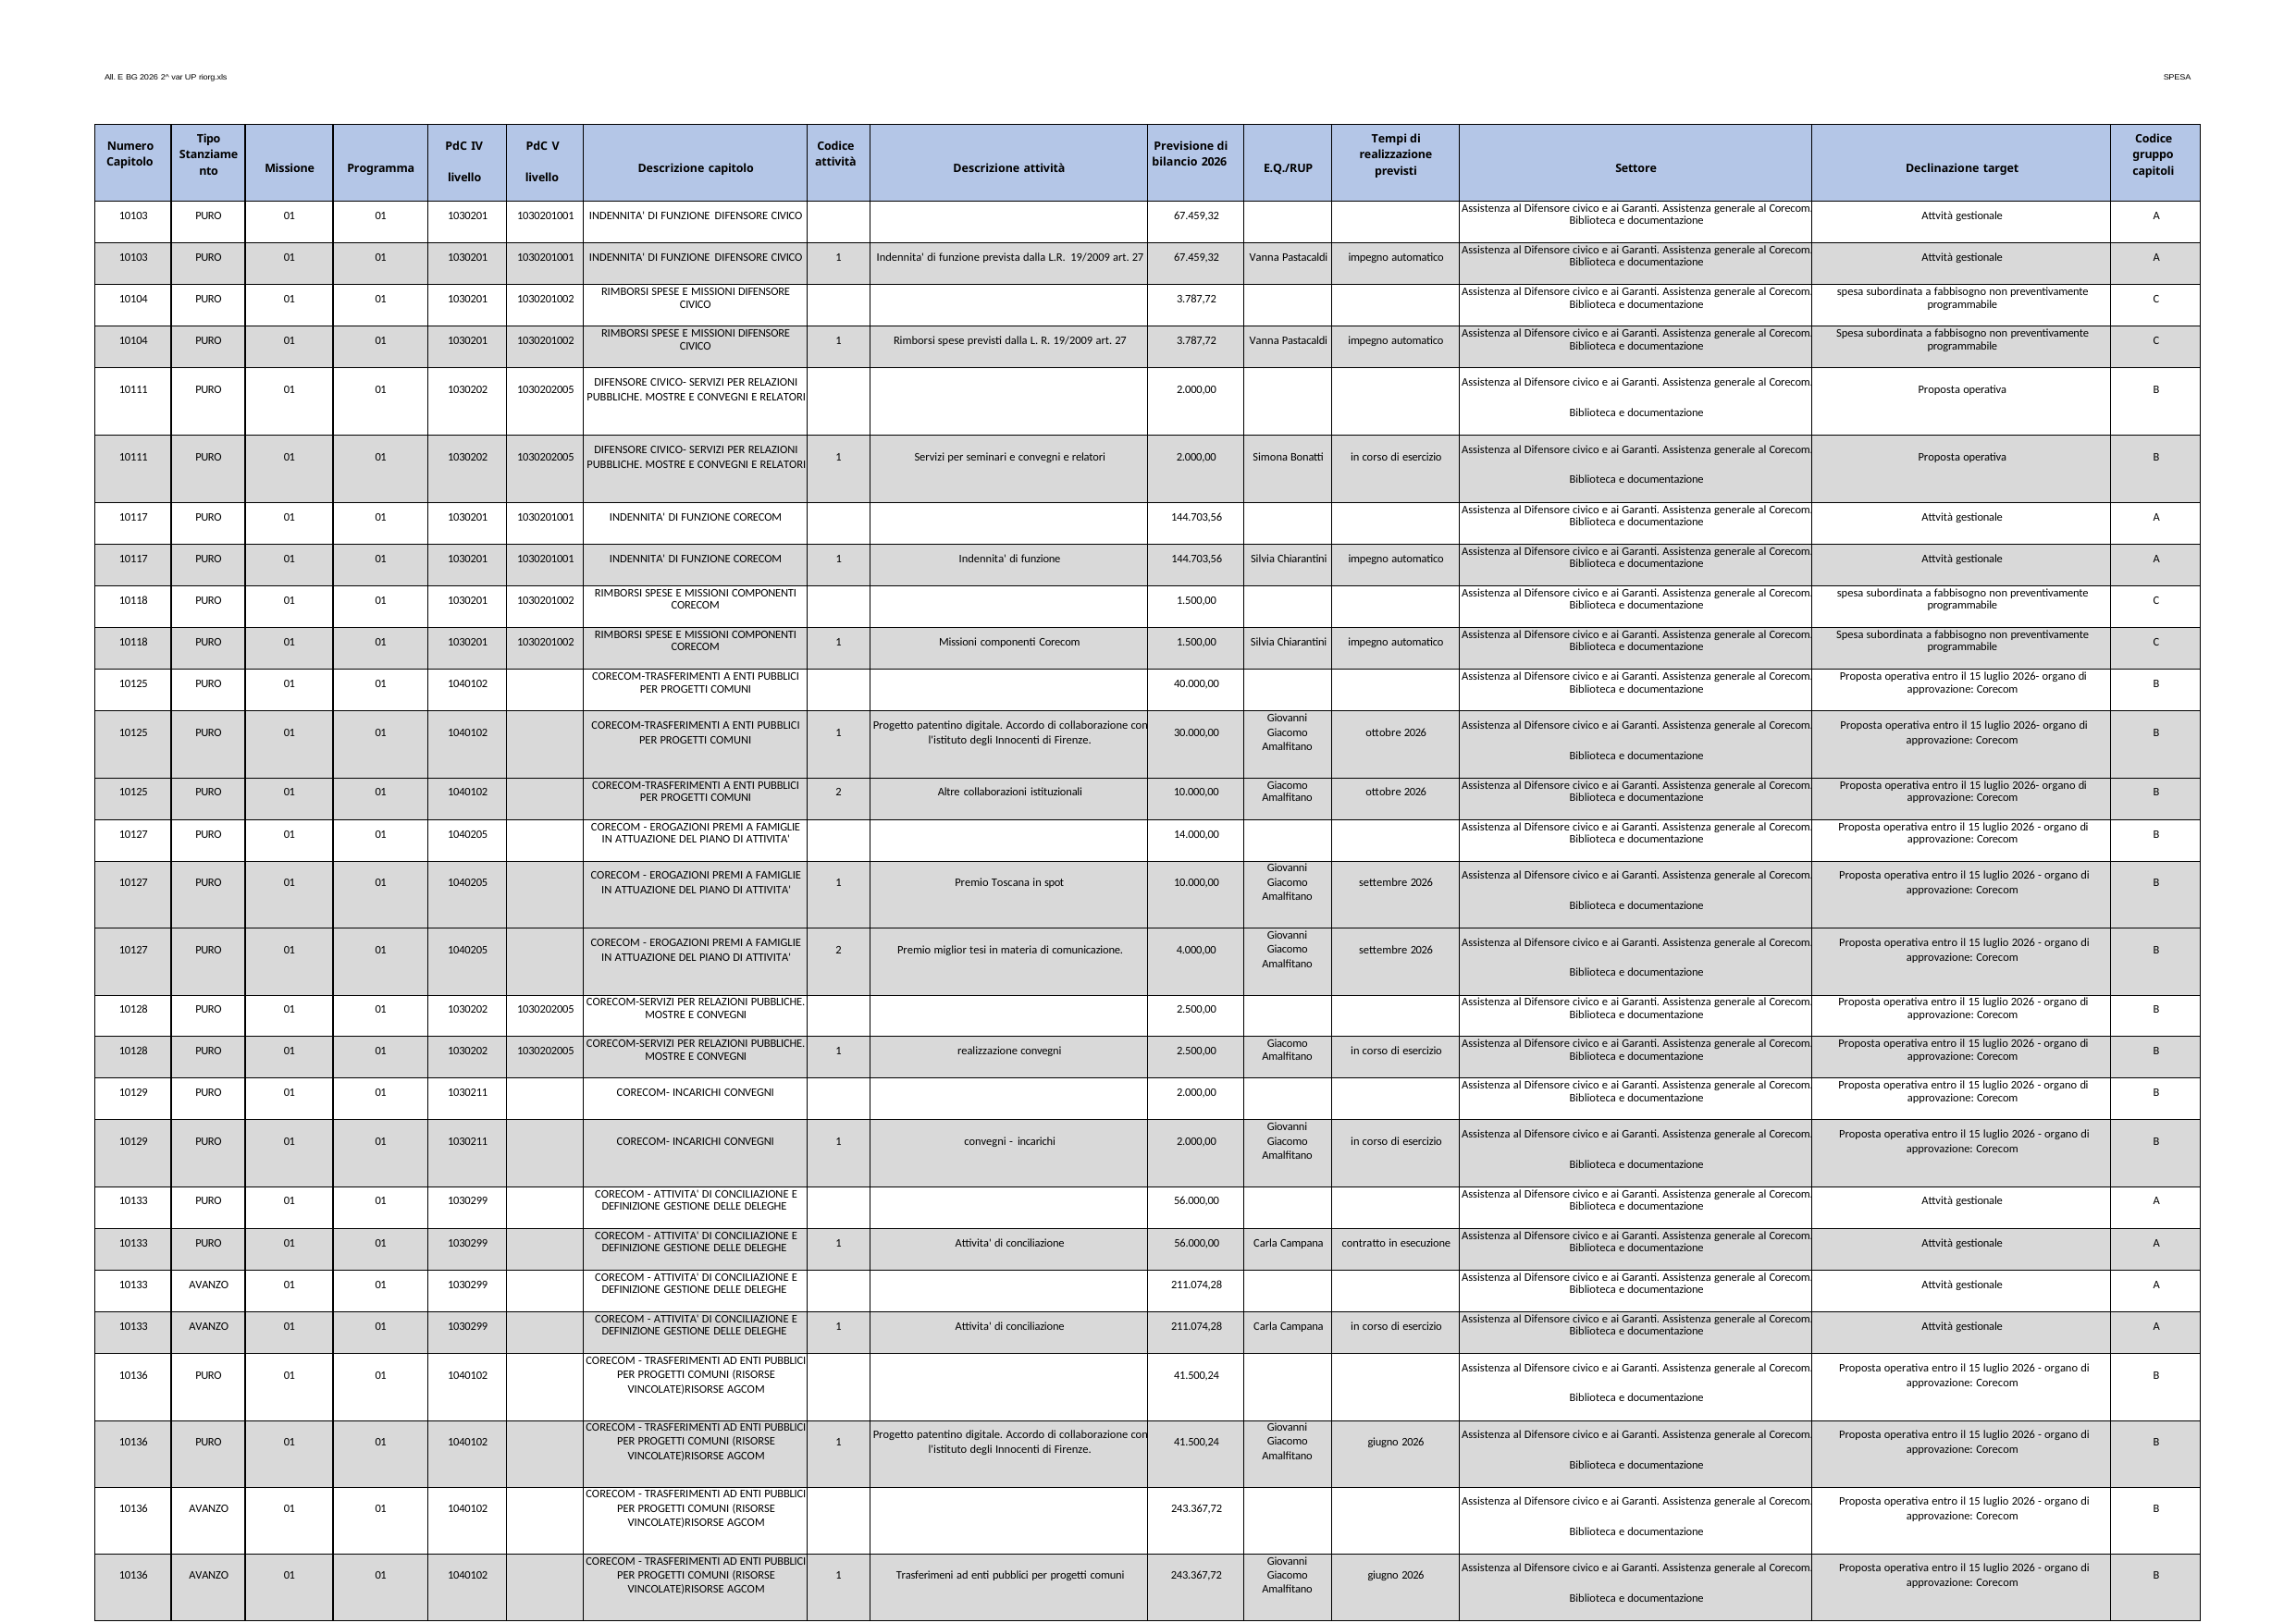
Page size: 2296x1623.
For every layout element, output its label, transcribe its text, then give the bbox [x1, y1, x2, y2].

table_cell [1332, 996, 1459, 1036]
table_cell 144.703,56 [1148, 503, 1243, 544]
table_cell Attvità gestionale [1812, 1229, 2110, 1270]
table_cell Giovanni Giacomo Amalfitano [1244, 1421, 1331, 1487]
table_cell 1 [808, 243, 870, 284]
table_cell 01 [246, 1271, 332, 1311]
table_cell 01 [334, 202, 427, 242]
table_cell 01 [334, 862, 427, 928]
table_cell 01 [246, 779, 332, 819]
table_cell 1 [808, 1229, 870, 1270]
table_cell CORECOM - EROGAZIONI PREMI A FAMIGLIE IN ATTUAZIONE DEL PIANO DI ATTIVITA' [584, 928, 807, 995]
table_cell RIMBORSI SPESE E MISSIONI DIFENSORE CIVICO [584, 326, 807, 367]
table_cell 01 [334, 1187, 427, 1228]
table_cell in corso di esercizio [1332, 436, 1459, 502]
table_cell Proposta operativa entro il 15 luglio 2026 - organo di approvazione: Corecom [1812, 1037, 2110, 1077]
table_cell Attvità gestionale [1812, 202, 2110, 242]
table_cell [870, 820, 1147, 861]
table_cell 01 [334, 1120, 427, 1187]
table_cell B [2111, 1555, 2200, 1620]
table_cell B [2111, 820, 2200, 861]
table_cell [1244, 285, 1331, 326]
table_cell B [2111, 1037, 2200, 1077]
table_cell [808, 503, 870, 544]
table_cell CORECOM - TRASFERIMENTI AD ENTI PUBBLICI PER PROGETTI COMUNI (RISORSE VINCOLATE)RISORSE AGCOM [584, 1488, 807, 1554]
table_cell in corso di esercizio [1332, 1312, 1459, 1353]
table_cell Assistenza al Difensore civico e ai Garanti. Assistenza generale al Corecom. Biblioteca e documentazione [1460, 1187, 1811, 1228]
table_cell [870, 1488, 1147, 1554]
table_cell Giacomo Amalfitano [1244, 1037, 1331, 1077]
table_cell 2 [808, 928, 870, 995]
table_cell [870, 285, 1147, 326]
table_cell Attvità gestionale [1812, 1271, 2110, 1311]
table_cell 10118 [95, 586, 170, 627]
table_cell B [2111, 1488, 2200, 1554]
table_cell Assistenza al Difensore civico e ai Garanti. Assistenza generale al Corecom. Biblioteca e documentazione [1460, 996, 1811, 1036]
table_cell Attvità gestionale [1812, 243, 2110, 284]
table_cell Attvità gestionale [1812, 1312, 2110, 1353]
table_cell Assistenza al Difensore civico e ai Garanti. Assistenza generale al Corecom. Biblioteca e documentazione [1460, 628, 1811, 669]
table_cell Trasferimeni ad enti pubblici per progetti comuni [870, 1555, 1147, 1620]
table_cell Assistenza al Difensore civico e ai Garanti. Assistenza generale al Corecom. Biblioteca e documentazione [1460, 1555, 1811, 1620]
table_cell 2.500,00 [1148, 1037, 1243, 1077]
table_cell giugno 2026 [1332, 1421, 1459, 1487]
table_cell 01 [246, 326, 332, 367]
table_cell in corso di esercizio [1332, 1037, 1459, 1077]
table_cell 10111 [95, 368, 170, 435]
table_cell 56.000,00 [1148, 1229, 1243, 1270]
table_cell 10125 [95, 711, 170, 778]
table_cell 01 [334, 1078, 427, 1119]
table_cell [1332, 285, 1459, 326]
table_cell B [2111, 711, 2200, 778]
table_cell [870, 368, 1147, 435]
table_cell Attvità gestionale [1812, 503, 2110, 544]
table_cell impegno automatico [1332, 628, 1459, 669]
table_cell 2.000,00 [1148, 1078, 1243, 1119]
table_cell Assistenza al Difensore civico e ai Garanti. Assistenza generale al Corecom. Biblioteca e documentazione [1460, 779, 1811, 819]
table_cell Proposta operativa entro il 15 luglio 2026 - organo di approvazione: Corecom [1812, 928, 2110, 995]
table_cell 1030201 [428, 285, 506, 326]
table_cell [1244, 820, 1331, 861]
table_cell 40.000,00 [1148, 670, 1243, 710]
table_cell CORECOM - ATTIVITA' DI CONCILIAZIONE E DEFINIZIONE GESTIONE DELLE DELEGHE [584, 1271, 807, 1311]
table_cell [1244, 586, 1331, 627]
table_cell in corso di esercizio [1332, 1120, 1459, 1187]
table_cell [1332, 202, 1459, 242]
table_cell 1.500,00 [1148, 628, 1243, 669]
table_cell realizzazione convegni [870, 1037, 1147, 1077]
table_cell CORECOM - ATTIVITA' DI CONCILIAZIONE E DEFINIZIONE GESTIONE DELLE DELEGHE [584, 1187, 807, 1228]
table_cell 01 [246, 202, 332, 242]
table_cell CORECOM - TRASFERIMENTI AD ENTI PUBBLICI PER PROGETTI COMUNI (RISORSE VINCOLATE)RISORSE AGCOM [584, 1354, 807, 1420]
table_cell 3.787,72 [1148, 285, 1243, 326]
table_cell 10117 [95, 503, 170, 544]
table_cell ottobre 2026 [1332, 779, 1459, 819]
table_cell 67.459,32 [1148, 202, 1243, 242]
table_cell 1 [808, 1037, 870, 1077]
table_cell 1030201002 [507, 628, 583, 669]
table_cell 1030201 [428, 545, 506, 585]
table_cell [808, 285, 870, 326]
table_cell [1332, 586, 1459, 627]
table_cell 01 [334, 1229, 427, 1270]
table_header Tipo Stanziame nto [172, 125, 244, 201]
table_cell PURO [172, 996, 244, 1036]
table_cell Proposta operativa entro il 15 luglio 2026 - organo di approvazione: Corecom [1812, 1354, 2110, 1420]
table_cell 1030211 [428, 1120, 506, 1187]
table_cell AVANZO [172, 1271, 244, 1311]
table_cell 1030201 [428, 202, 506, 242]
table_cell ottobre 2026 [1332, 711, 1459, 778]
table_cell Assistenza al Difensore civico e ai Garanti. Assistenza generale al Corecom. Biblioteca e documentazione [1460, 1312, 1811, 1353]
table_cell 1030201 [428, 326, 506, 367]
table_cell 01 [246, 1421, 332, 1487]
table_cell A [2111, 1312, 2200, 1353]
table_cell Proposta operativa entro il 15 luglio 2026 - organo di approvazione: Corecom [1812, 862, 2110, 928]
table_cell [507, 1421, 583, 1487]
table_cell [808, 1078, 870, 1119]
table_cell DIFENSORE CIVICO- SERVIZI PER RELAZIONI PUBBLICHE. MOSTRE E CONVEGNI E RELATORI [584, 436, 807, 502]
table_cell Spesa subordinata a fabbisogno non preventivamente programmabile [1812, 628, 2110, 669]
table_cell 1 [808, 545, 870, 585]
table_cell [507, 1078, 583, 1119]
table_cell contratto in esecuzione [1332, 1229, 1459, 1270]
table_cell [808, 1271, 870, 1311]
table_cell [507, 820, 583, 861]
table_header Previsione di bilancio 2026 [1148, 125, 1243, 201]
table_cell [1244, 1488, 1331, 1554]
table_cell [870, 1271, 1147, 1311]
table_cell Assistenza al Difensore civico e ai Garanti. Assistenza generale al Corecom. Biblioteca e documentazione [1460, 285, 1811, 326]
table_cell impegno automatico [1332, 243, 1459, 284]
table_cell 1030202005 [507, 436, 583, 502]
table_cell 01 [334, 1555, 427, 1620]
table_cell Giovanni Giacomo Amalfitano [1244, 928, 1331, 995]
table_cell [1332, 670, 1459, 710]
table_cell AVANZO [172, 1312, 244, 1353]
table_cell Proposta operativa entro il 15 luglio 2026 - organo di approvazione: Corecom [1812, 1078, 2110, 1119]
table_cell 10136 [95, 1555, 170, 1620]
table_cell 10104 [95, 285, 170, 326]
table_cell 144.703,56 [1148, 545, 1243, 585]
table_cell Assistenza al Difensore civico e ai Garanti. Assistenza generale al Corecom. Biblioteca e documentazione [1460, 1078, 1811, 1119]
table_cell A [2111, 503, 2200, 544]
table_cell [808, 820, 870, 861]
table_cell Assistenza al Difensore civico e ai Garanti. Assistenza generale al Corecom. Biblioteca e documentazione [1460, 711, 1811, 778]
table_cell Assistenza al Difensore civico e ai Garanti. Assistenza generale al Corecom. Biblioteca e documentazione [1460, 670, 1811, 710]
table_cell PURO [172, 368, 244, 435]
table_cell [1332, 1271, 1459, 1311]
table_cell 10117 [95, 545, 170, 585]
table_cell 1040102 [428, 1354, 506, 1420]
table_cell 01 [246, 711, 332, 778]
table_cell 10128 [95, 996, 170, 1036]
table_cell 01 [246, 628, 332, 669]
table_cell 01 [334, 586, 427, 627]
table_cell Silvia Chiarantini [1244, 545, 1331, 585]
table_cell B [2111, 862, 2200, 928]
table_cell [808, 1187, 870, 1228]
table_cell 2.000,00 [1148, 436, 1243, 502]
table_cell PURO [172, 326, 244, 367]
table_cell 01 [334, 1488, 427, 1554]
table_cell [870, 202, 1147, 242]
table_cell CORECOM - EROGAZIONI PREMI A FAMIGLIE IN ATTUAZIONE DEL PIANO DI ATTIVITA' [584, 862, 807, 928]
table_header Declinazione target [1812, 125, 2110, 201]
table_cell 1030201 [428, 586, 506, 627]
table_cell Carla Campana [1244, 1312, 1331, 1353]
table_cell 1030201 [428, 503, 506, 544]
table_cell Proposta operativa entro il 15 luglio 2026- organo di approvazione: Corecom [1812, 711, 2110, 778]
table_cell 1030201 [428, 628, 506, 669]
table_cell [870, 1187, 1147, 1228]
table_cell PURO [172, 928, 244, 995]
table_header PdC V livello [507, 125, 583, 201]
table_cell 01 [334, 711, 427, 778]
table_cell [507, 1555, 583, 1620]
table_header PdC IV livello [428, 125, 506, 201]
table_cell Progetto patentino digitale. Accordo di collaborazione con l'istituto degli Innocenti di Firenze. [870, 1421, 1147, 1487]
table_cell Assistenza al Difensore civico e ai Garanti. Assistenza generale al Corecom. Biblioteca e documentazione [1460, 368, 1811, 435]
table_cell PURO [172, 243, 244, 284]
table_cell 01 [334, 1421, 427, 1487]
table_cell Indennita' di funzione prevista dalla L.R. 19/2009 art. 27 [870, 243, 1147, 284]
table_cell CORECOM - TRASFERIMENTI AD ENTI PUBBLICI PER PROGETTI COMUNI (RISORSE VINCOLATE)RISORSE AGCOM [584, 1421, 807, 1487]
table_cell [1244, 368, 1331, 435]
table_cell 01 [246, 928, 332, 995]
table_cell B [2111, 670, 2200, 710]
table_cell 1030202 [428, 436, 506, 502]
table_cell 1040102 [428, 670, 506, 710]
table_cell CORECOM - ATTIVITA' DI CONCILIAZIONE E DEFINIZIONE GESTIONE DELLE DELEGHE [584, 1229, 807, 1270]
table_cell [808, 586, 870, 627]
table_cell [1244, 1271, 1331, 1311]
table_cell INDENNITA' DI FUNZIONE CORECOM [584, 545, 807, 585]
table_cell [507, 862, 583, 928]
table_cell 1030201 [428, 243, 506, 284]
table_cell 01 [334, 1037, 427, 1077]
table_cell [1244, 996, 1331, 1036]
table_cell PURO [172, 1120, 244, 1187]
table_cell 1.500,00 [1148, 586, 1243, 627]
table_cell A [2111, 545, 2200, 585]
table_cell 1030201002 [507, 285, 583, 326]
table_cell 01 [246, 1555, 332, 1620]
table_cell Assistenza al Difensore civico e ai Garanti. Assistenza generale al Corecom. Biblioteca e documentazione [1460, 928, 1811, 995]
table_cell Indennita' di funzione [870, 545, 1147, 585]
table_cell B [2111, 1421, 2200, 1487]
table_cell AVANZO [172, 1555, 244, 1620]
table_cell A [2111, 1187, 2200, 1228]
table_cell 10128 [95, 1037, 170, 1077]
table_cell 01 [334, 1271, 427, 1311]
table_cell [1244, 202, 1331, 242]
table_cell 1040102 [428, 711, 506, 778]
table_cell PURO [172, 711, 244, 778]
table_cell 01 [246, 1229, 332, 1270]
table_cell PURO [172, 628, 244, 669]
table_cell 10103 [95, 243, 170, 284]
table_cell 01 [334, 928, 427, 995]
table_cell [870, 670, 1147, 710]
table_header Settore [1460, 125, 1811, 201]
table_header Missione [246, 125, 332, 201]
table_cell Carla Campana [1244, 1229, 1331, 1270]
table_cell [1244, 1078, 1331, 1119]
table_cell 01 [246, 862, 332, 928]
table_cell [808, 670, 870, 710]
table_cell B [2111, 928, 2200, 995]
table_cell 1040205 [428, 862, 506, 928]
table_cell 1 [808, 862, 870, 928]
table_cell 10133 [95, 1312, 170, 1353]
table_cell [1244, 670, 1331, 710]
table_cell [507, 1229, 583, 1270]
table_cell Giacomo Amalfitano [1244, 779, 1331, 819]
table_cell 01 [334, 368, 427, 435]
table_cell [1332, 1354, 1459, 1420]
table_cell Attvità gestionale [1812, 545, 2110, 585]
table_cell A [2111, 1229, 2200, 1270]
table_cell 243.367,72 [1148, 1555, 1243, 1620]
table_cell [507, 1312, 583, 1353]
table_cell 10127 [95, 820, 170, 861]
table_cell A [2111, 243, 2200, 284]
table_cell [1244, 1187, 1331, 1228]
table_cell 211.074,28 [1148, 1312, 1243, 1353]
table_cell 1040102 [428, 1488, 506, 1554]
table_cell 01 [246, 996, 332, 1036]
table_cell Missioni componenti Corecom [870, 628, 1147, 669]
table_cell 01 [334, 628, 427, 669]
table_cell Proposta operativa entro il 15 luglio 2026- organo di approvazione: Corecom [1812, 779, 2110, 819]
table_cell 56.000,00 [1148, 1187, 1243, 1228]
table_cell 01 [334, 436, 427, 502]
table_cell Proposta operativa entro il 15 luglio 2026 - organo di approvazione: Corecom [1812, 1555, 2110, 1620]
table_cell 10118 [95, 628, 170, 669]
table_cell Assistenza al Difensore civico e ai Garanti. Assistenza generale al Corecom. Biblioteca e documentazione [1460, 1229, 1811, 1270]
table_cell Giovanni Giacomo Amalfitano [1244, 1555, 1331, 1620]
table_cell settembre 2026 [1332, 862, 1459, 928]
table_cell 01 [246, 1488, 332, 1554]
table_header Descrizione attività [870, 125, 1147, 201]
table_cell Giovanni Giacomo Amalfitano [1244, 862, 1331, 928]
table_cell CORECOM-TRASFERIMENTI A ENTI PUBBLICI PER PROGETTI COMUNI [584, 670, 807, 710]
table_cell CORECOM-TRASFERIMENTI A ENTI PUBBLICI PER PROGETTI COMUNI [584, 711, 807, 778]
table_cell PURO [172, 586, 244, 627]
table_cell PURO [172, 1187, 244, 1228]
table_cell 1030211 [428, 1078, 506, 1119]
table_cell 1 [808, 1555, 870, 1620]
table_cell 14.000,00 [1148, 820, 1243, 861]
table_cell 01 [334, 1354, 427, 1420]
table_cell 10136 [95, 1421, 170, 1487]
table_cell INDENNITA' DI FUNZIONE DIFENSORE CIVICO [584, 243, 807, 284]
table_cell 10103 [95, 202, 170, 242]
table_cell 10125 [95, 779, 170, 819]
table_cell 01 [246, 1037, 332, 1077]
table_cell 10.000,00 [1148, 862, 1243, 928]
table_cell PURO [172, 285, 244, 326]
table_cell Proposta operativa [1812, 368, 2110, 435]
table_cell 01 [246, 820, 332, 861]
table_cell B [2111, 1078, 2200, 1119]
table_header Numero Capitolo [95, 125, 170, 201]
table_cell CORECOM - ATTIVITA' DI CONCILIAZIONE E DEFINIZIONE GESTIONE DELLE DELEGHE [584, 1312, 807, 1353]
table_cell A [2111, 202, 2200, 242]
table_cell Proposta operativa entro il 15 luglio 2026 - organo di approvazione: Corecom [1812, 1120, 2110, 1187]
table_cell [808, 202, 870, 242]
table_cell Assistenza al Difensore civico e ai Garanti. Assistenza generale al Corecom. Biblioteca e documentazione [1460, 862, 1811, 928]
table_cell RIMBORSI SPESE E MISSIONI COMPONENTI CORECOM [584, 628, 807, 669]
table_cell 01 [334, 545, 427, 585]
table_cell PURO [172, 436, 244, 502]
table_cell RIMBORSI SPESE E MISSIONI DIFENSORE CIVICO [584, 285, 807, 326]
table_cell C [2111, 285, 2200, 326]
table_cell Assistenza al Difensore civico e ai Garanti. Assistenza generale al Corecom. Biblioteca e documentazione [1460, 436, 1811, 502]
table_cell 3.787,72 [1148, 326, 1243, 367]
table_cell 10133 [95, 1229, 170, 1270]
table_cell Assistenza al Difensore civico e ai Garanti. Assistenza generale al Corecom. Biblioteca e documentazione [1460, 243, 1811, 284]
table_cell 1 [808, 628, 870, 669]
table_cell spesa subordinata a fabbisogno non preventivamente programmabile [1812, 285, 2110, 326]
table_cell [507, 779, 583, 819]
table_cell PURO [172, 545, 244, 585]
table_cell PURO [172, 1078, 244, 1119]
table_cell [808, 1354, 870, 1420]
table_cell 01 [246, 436, 332, 502]
table_cell 10125 [95, 670, 170, 710]
table_cell [870, 996, 1147, 1036]
table_cell PURO [172, 1037, 244, 1077]
table_cell [1332, 368, 1459, 435]
table_cell C [2111, 326, 2200, 367]
table_cell Assistenza al Difensore civico e ai Garanti. Assistenza generale al Corecom. Biblioteca e documentazione [1460, 326, 1811, 367]
table_cell [1244, 1354, 1331, 1420]
table_cell 1030201001 [507, 545, 583, 585]
table_cell 67.459,32 [1148, 243, 1243, 284]
table_cell [870, 503, 1147, 544]
table_cell 10127 [95, 928, 170, 995]
table_cell 01 [334, 779, 427, 819]
table_cell Vanna Pastacaldi [1244, 326, 1331, 367]
table_cell 1030202005 [507, 996, 583, 1036]
table_cell Giovanni Giacomo Amalfitano [1244, 1120, 1331, 1187]
table_cell 01 [334, 326, 427, 367]
table_cell CORECOM- INCARICHI CONVEGNI [584, 1120, 807, 1187]
table_cell [1332, 1488, 1459, 1554]
table_cell 01 [334, 1312, 427, 1353]
table_cell B [2111, 368, 2200, 435]
table_cell Assistenza al Difensore civico e ai Garanti. Assistenza generale al Corecom. Biblioteca e documentazione [1460, 1271, 1811, 1311]
table_header Descrizione capitolo [584, 125, 807, 201]
table_cell [507, 1354, 583, 1420]
table_cell INDENNITA' DI FUNZIONE CORECOM [584, 503, 807, 544]
table_cell 1 [808, 1120, 870, 1187]
table_cell CORECOM - TRASFERIMENTI AD ENTI PUBBLICI PER PROGETTI COMUNI (RISORSE VINCOLATE)RISORSE AGCOM [584, 1555, 807, 1620]
table_cell Servizi per seminari e convegni e relatori [870, 436, 1147, 502]
table_header Tempi di realizzazione previsti [1332, 125, 1459, 201]
table_cell 10129 [95, 1078, 170, 1119]
table_cell 243.367,72 [1148, 1488, 1243, 1554]
table_header Codice attività [808, 125, 870, 201]
table_cell [808, 1488, 870, 1554]
table_cell 1030201001 [507, 243, 583, 284]
table_header Programma [334, 125, 427, 201]
table_cell impegno automatico [1332, 326, 1459, 367]
table_cell 01 [246, 586, 332, 627]
table_cell 1040102 [428, 1421, 506, 1487]
table_cell PURO [172, 1421, 244, 1487]
table_cell Attvità gestionale [1812, 1187, 2110, 1228]
table_cell 1030201001 [507, 202, 583, 242]
table_cell 10111 [95, 436, 170, 502]
table_cell PURO [172, 820, 244, 861]
table_cell 1030202005 [507, 368, 583, 435]
table_cell Giovanni Giacomo Amalfitano [1244, 711, 1331, 778]
table_cell [1332, 820, 1459, 861]
table_cell 01 [334, 285, 427, 326]
table_cell Proposta operativa entro il 15 luglio 2026 - organo di approvazione: Corecom [1812, 820, 2110, 861]
table_cell PURO [172, 503, 244, 544]
table_cell 01 [246, 545, 332, 585]
table_cell 1030299 [428, 1312, 506, 1353]
table_cell 1030202 [428, 368, 506, 435]
table_cell 01 [246, 1354, 332, 1420]
table_cell 01 [246, 1187, 332, 1228]
table_cell [1244, 503, 1331, 544]
table_cell [507, 928, 583, 995]
table_cell Attivita' di conciliazione [870, 1312, 1147, 1353]
table_cell 1 [808, 711, 870, 778]
table_cell Progetto patentino digitale. Accordo di collaborazione con l'istituto degli Innocenti di Firenze. [870, 711, 1147, 778]
table_cell CORECOM-TRASFERIMENTI A ENTI PUBBLICI PER PROGETTI COMUNI [584, 779, 807, 819]
table_cell B [2111, 1120, 2200, 1187]
table_cell giugno 2026 [1332, 1555, 1459, 1620]
table_cell settembre 2026 [1332, 928, 1459, 995]
table_cell 1040205 [428, 820, 506, 861]
table_cell A [2111, 1271, 2200, 1311]
table_cell 01 [334, 670, 427, 710]
table_cell Assistenza al Difensore civico e ai Garanti. Assistenza generale al Corecom. Biblioteca e documentazione [1460, 1488, 1811, 1554]
table_cell B [2111, 996, 2200, 1036]
table_cell 10.000,00 [1148, 779, 1243, 819]
table_cell [507, 1187, 583, 1228]
table_cell Assistenza al Difensore civico e ai Garanti. Assistenza generale al Corecom. Biblioteca e documentazione [1460, 1354, 1811, 1420]
table_cell CORECOM- INCARICHI CONVEGNI [584, 1078, 807, 1119]
table_cell CORECOM-SERVIZI PER RELAZIONI PUBBLICHE. MOSTRE E CONVEGNI [584, 1037, 807, 1077]
table_cell [507, 711, 583, 778]
table_cell PURO [172, 1354, 244, 1420]
table_cell 1030299 [428, 1271, 506, 1311]
table_cell [808, 996, 870, 1036]
table_cell AVANZO [172, 1488, 244, 1554]
table_cell Proposta operativa entro il 15 luglio 2026 - organo di approvazione: Corecom [1812, 1421, 2110, 1487]
table_cell Attivita' di conciliazione [870, 1229, 1147, 1270]
table_cell Assistenza al Difensore civico e ai Garanti. Assistenza generale al Corecom. Biblioteca e documentazione [1460, 1120, 1811, 1187]
table_cell B [2111, 436, 2200, 502]
table_cell 1030202005 [507, 1037, 583, 1077]
table_cell Proposta operativa entro il 15 luglio 2026 - organo di approvazione: Corecom [1812, 1488, 2110, 1554]
table_cell Assistenza al Difensore civico e ai Garanti. Assistenza generale al Corecom. Biblioteca e documentazione [1460, 820, 1811, 861]
table_cell Assistenza al Difensore civico e ai Garanti. Assistenza generale al Corecom. Biblioteca e documentazione [1460, 586, 1811, 627]
table_cell convegni - incarichi [870, 1120, 1147, 1187]
table_cell C [2111, 586, 2200, 627]
table_cell 01 [334, 243, 427, 284]
table_cell 01 [246, 1120, 332, 1187]
table_cell Assistenza al Difensore civico e ai Garanti. Assistenza generale al Corecom. Biblioteca e documentazione [1460, 1421, 1811, 1487]
table_cell 1 [808, 1312, 870, 1353]
table_cell [1332, 1078, 1459, 1119]
table_cell 1030201002 [507, 586, 583, 627]
table_cell 2.500,00 [1148, 996, 1243, 1036]
table_cell Premio Toscana in spot [870, 862, 1147, 928]
table_cell Assistenza al Difensore civico e ai Garanti. Assistenza generale al Corecom. Biblioteca e documentazione [1460, 202, 1811, 242]
table_cell 1030202 [428, 996, 506, 1036]
table_cell Spesa subordinata a fabbisogno non preventivamente programmabile [1812, 326, 2110, 367]
table_cell Premio miglior tesi in materia di comunicazione. [870, 928, 1147, 995]
table_cell 1040205 [428, 928, 506, 995]
table_cell 1030201002 [507, 326, 583, 367]
table_cell Assistenza al Difensore civico e ai Garanti. Assistenza generale al Corecom. Biblioteca e documentazione [1460, 1037, 1811, 1077]
table_cell 1030299 [428, 1229, 506, 1270]
table_cell 01 [334, 503, 427, 544]
table_cell Simona Bonatti [1244, 436, 1331, 502]
table_cell 01 [246, 1078, 332, 1119]
table_cell PURO [172, 1229, 244, 1270]
table_cell B [2111, 1354, 2200, 1420]
table_cell impegno automatico [1332, 545, 1459, 585]
table_cell CORECOM-SERVIZI PER RELAZIONI PUBBLICHE. MOSTRE E CONVEGNI [584, 996, 807, 1036]
table_cell 01 [246, 670, 332, 710]
table_cell 4.000,00 [1148, 928, 1243, 995]
table_cell 1040102 [428, 779, 506, 819]
table_cell 1030201001 [507, 503, 583, 544]
table_cell [1332, 503, 1459, 544]
table_cell Altre collaborazioni istituzionali [870, 779, 1147, 819]
table_cell PURO [172, 670, 244, 710]
table_cell 1 [808, 326, 870, 367]
table_cell 1030202 [428, 1037, 506, 1077]
table_cell [870, 586, 1147, 627]
table_cell RIMBORSI SPESE E MISSIONI COMPONENTI CORECOM [584, 586, 807, 627]
table_cell 01 [246, 285, 332, 326]
table_cell PURO [172, 202, 244, 242]
table_cell Silvia Chiarantini [1244, 628, 1331, 669]
table_cell [870, 1078, 1147, 1119]
table_cell 1040102 [428, 1555, 506, 1620]
table_cell [507, 1120, 583, 1187]
table_cell 1 [808, 436, 870, 502]
table_cell PURO [172, 862, 244, 928]
table_cell 10129 [95, 1120, 170, 1187]
table_cell 10136 [95, 1488, 170, 1554]
table_cell 10104 [95, 326, 170, 367]
table_cell [507, 1271, 583, 1311]
table_cell [1332, 1187, 1459, 1228]
table_cell C [2111, 628, 2200, 669]
table_header E.Q./RUP [1244, 125, 1331, 201]
table_cell PURO [172, 779, 244, 819]
table_cell [507, 670, 583, 710]
table_cell 10127 [95, 862, 170, 928]
table_cell 01 [246, 503, 332, 544]
table_cell Proposta operativa entro il 15 luglio 2026- organo di approvazione: Corecom [1812, 670, 2110, 710]
table_cell spesa subordinata a fabbisogno non preventivamente programmabile [1812, 586, 2110, 627]
table_cell 2 [808, 779, 870, 819]
table_cell 01 [246, 243, 332, 284]
table_cell DIFENSORE CIVICO- SERVIZI PER RELAZIONI PUBBLICHE. MOSTRE E CONVEGNI E RELATORI [584, 368, 807, 435]
table_cell 41.500,24 [1148, 1421, 1243, 1487]
table_cell [808, 368, 870, 435]
table_cell [507, 1488, 583, 1554]
table_cell Assistenza al Difensore civico e ai Garanti. Assistenza generale al Corecom. Biblioteca e documentazione [1460, 503, 1811, 544]
table_cell Vanna Pastacaldi [1244, 243, 1331, 284]
table_cell 2.000,00 [1148, 1120, 1243, 1187]
table_cell Rimborsi spese previsti dalla L. R. 19/2009 art. 27 [870, 326, 1147, 367]
table_cell CORECOM - EROGAZIONI PREMI A FAMIGLIE IN ATTUAZIONE DEL PIANO DI ATTIVITA' [584, 820, 807, 861]
table_cell Proposta operativa entro il 15 luglio 2026 - organo di approvazione: Corecom [1812, 996, 2110, 1036]
table_cell 1030299 [428, 1187, 506, 1228]
table_cell INDENNITA' DI FUNZIONE DIFENSORE CIVICO [584, 202, 807, 242]
table_cell 41.500,24 [1148, 1354, 1243, 1420]
table_cell 1 [808, 1421, 870, 1487]
table_cell [870, 1354, 1147, 1420]
table_cell 2.000,00 [1148, 368, 1243, 435]
table_cell 01 [334, 820, 427, 861]
table_cell 30.000,00 [1148, 711, 1243, 778]
table_cell B [2111, 779, 2200, 819]
table_cell 211.074,28 [1148, 1271, 1243, 1311]
table_cell 01 [246, 368, 332, 435]
table_cell 10133 [95, 1187, 170, 1228]
table_cell Proposta operativa [1812, 436, 2110, 502]
table_cell 10133 [95, 1271, 170, 1311]
table_cell 10136 [95, 1354, 170, 1420]
table_header Codice gruppo capitoli [2111, 125, 2200, 201]
table_cell 01 [246, 1312, 332, 1353]
table_cell 01 [334, 996, 427, 1036]
table_cell Assistenza al Difensore civico e ai Garanti. Assistenza generale al Corecom. Biblioteca e documentazione [1460, 545, 1811, 585]
